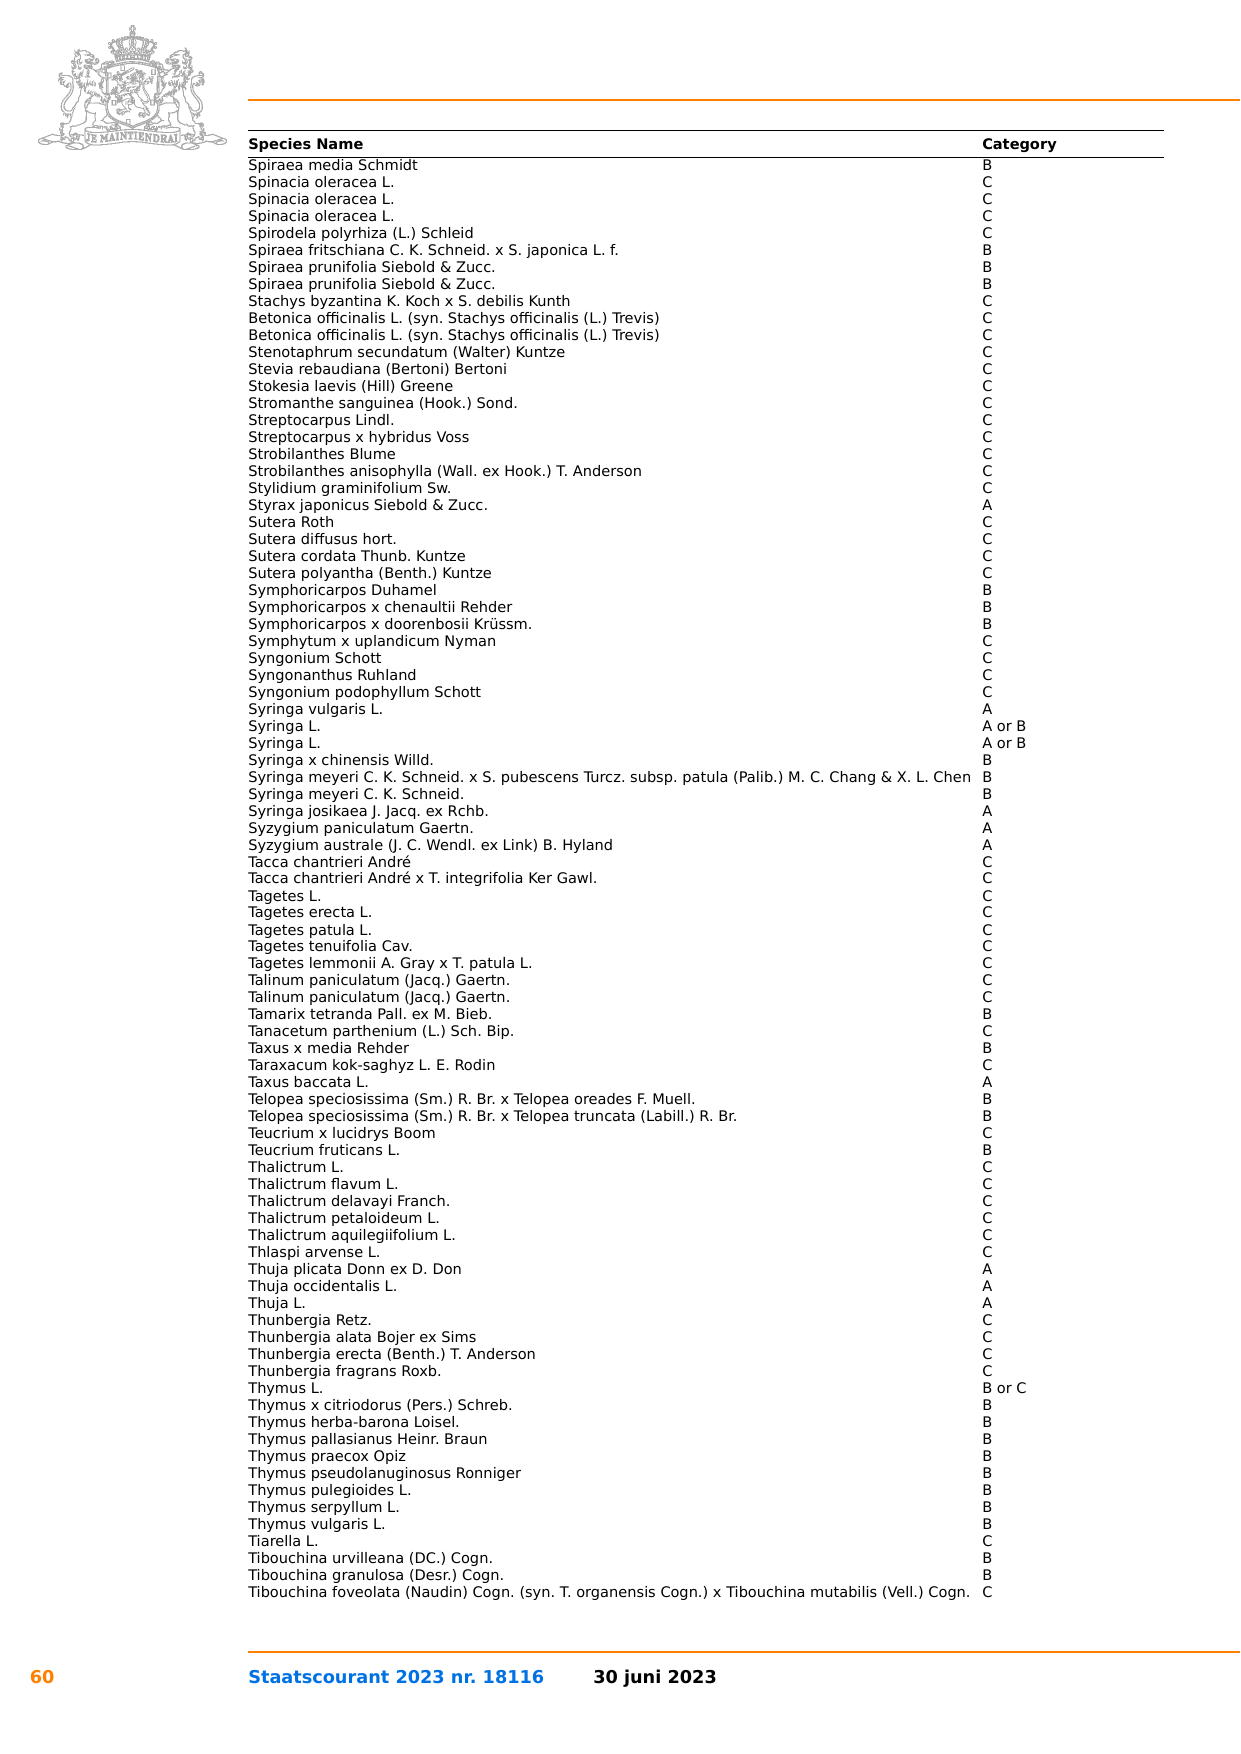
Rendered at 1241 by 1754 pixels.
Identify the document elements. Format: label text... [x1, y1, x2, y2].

table_cell C [976, 633, 1163, 650]
table_cell C [976, 921, 1163, 938]
table_cell C [976, 514, 1163, 531]
table_cell C [976, 225, 1163, 242]
table_header Species Name [248, 131, 976, 157]
table_cell C [976, 1210, 1163, 1227]
table_cell A [976, 836, 1163, 853]
table_cell C [976, 1533, 1163, 1549]
table_cell Tagetes patula L. [248, 921, 976, 938]
table_cell Tibouchina urvilleana (DC.) Cogn. [248, 1550, 976, 1567]
table_cell B [976, 1414, 1163, 1431]
table_cell Thymus serpyllum L. [248, 1499, 976, 1516]
table_cell C [976, 1312, 1163, 1329]
table_cell B [976, 1448, 1163, 1465]
table_cell C [976, 446, 1163, 463]
table_cell C [976, 989, 1163, 1006]
table_cell Spiraea prunifolia Siebold & Zucc. [248, 259, 976, 276]
table_cell B [976, 1550, 1163, 1567]
table_cell Symphoricarpos x doorenbosii Krüssm. [248, 616, 976, 633]
table_cell Spirodela polyrhiza (L.) Schleid [248, 225, 976, 242]
table_cell Telopea speciosissima (Sm.) R. Br. x Telopea truncata (Labill.) R. Br. [248, 1108, 976, 1125]
table_cell Thymus x citriodorus (Pers.) Schreb. [248, 1397, 976, 1414]
table_cell Sutera cordata Thunb. Kuntze [248, 548, 976, 565]
table_cell Thymus herba-barona Loisel. [248, 1414, 976, 1431]
table_cell C [976, 174, 1163, 191]
table_cell Sutera polyantha (Benth.) Kuntze [248, 565, 976, 582]
table_cell Tagetes lemmonii A. Gray x T. patula L. [248, 955, 976, 972]
table_cell B [976, 1431, 1163, 1448]
table_cell Thymus pseudolanuginosus Ronniger [248, 1465, 976, 1482]
table_cell C [976, 1125, 1163, 1142]
table_cell Styrax japonicus Siebold & Zucc. [248, 497, 976, 514]
table_cell Syngonanthus Ruhland [248, 667, 976, 684]
table_cell Streptocarpus x hybridus Voss [248, 429, 976, 446]
table_cell A or B [976, 735, 1163, 752]
table_cell Thuja plicata Donn ex D. Don [248, 1261, 976, 1278]
table_cell B [976, 1482, 1163, 1499]
table_cell Tacca chantrieri André x T. integrifolia Ker Gawl. [248, 870, 976, 887]
picture [38, 25, 227, 150]
table_cell Taraxacum kok-saghyz L. E. Rodin [248, 1057, 976, 1074]
table_cell C [976, 938, 1163, 955]
table_cell Tibouchina foveolata (Naudin) Cogn. (syn. T. organensis Cogn.) x Tibouchina mutabilis (Vell.) Cogn. [248, 1584, 976, 1601]
table_cell B or C [976, 1380, 1163, 1397]
table_cell Taxus x media Rehder [248, 1040, 976, 1057]
table_cell Thunbergia fragrans Roxb. [248, 1363, 976, 1380]
table_cell Thalictrum aquilegiifolium L. [248, 1227, 976, 1244]
table_cell Thunbergia alata Bojer ex Sims [248, 1329, 976, 1346]
table_cell B [976, 1091, 1163, 1108]
table_cell B [976, 599, 1163, 616]
table_cell Stokesia laevis (Hill) Greene [248, 378, 976, 395]
table_cell Telopea speciosissima (Sm.) R. Br. x Telopea oreades F. Muell. [248, 1091, 976, 1108]
table_cell B [976, 582, 1163, 599]
table_cell B [976, 1397, 1163, 1414]
table_cell C [976, 327, 1163, 344]
table_cell C [976, 667, 1163, 684]
table_cell Sutera Roth [248, 514, 976, 531]
table_cell Tagetes tenuifolia Cav. [248, 938, 976, 955]
table_cell C [976, 191, 1163, 208]
table_cell Talinum paniculatum (Jacq.) Gaertn. [248, 989, 976, 1006]
table_cell C [976, 565, 1163, 582]
table_cell Tamarix tetranda Pall. ex M. Bieb. [248, 1006, 976, 1023]
table_cell A [976, 1295, 1163, 1312]
table_cell Thalictrum L. [248, 1159, 976, 1176]
table_cell C [976, 412, 1163, 429]
table_cell C [976, 361, 1163, 378]
table_cell C [976, 463, 1163, 480]
table_cell Spiraea fritschiana C. K. Schneid. x S. japonica L. f. [248, 242, 976, 259]
table_cell A [976, 820, 1163, 836]
table_cell Thymus vulgaris L. [248, 1516, 976, 1533]
table_cell Betonica officinalis L. (syn. Stachys officinalis (L.) Trevis) [248, 327, 976, 344]
table_cell Syngonium Schott [248, 650, 976, 667]
table_cell Thlaspi arvense L. [248, 1244, 976, 1261]
table_cell A [976, 497, 1163, 514]
table_cell Spinacia oleracea L. [248, 208, 976, 225]
table_cell C [976, 1057, 1163, 1074]
table_cell B [976, 276, 1163, 293]
table_cell Syringa x chinensis Willd. [248, 752, 976, 768]
table_cell C [976, 1176, 1163, 1193]
table_cell C [976, 395, 1163, 412]
table_cell C [976, 955, 1163, 972]
table_cell Syzygium australe (J. C. Wendl. ex Link) B. Hyland [248, 836, 976, 853]
table_cell A [976, 1261, 1163, 1278]
table_cell Symphytum x uplandicum Nyman [248, 633, 976, 650]
table_cell Syringa vulgaris L. [248, 701, 976, 718]
table_cell Strobilanthes Blume [248, 446, 976, 463]
table_cell B [976, 752, 1163, 768]
table_cell C [976, 1244, 1163, 1261]
table_cell C [976, 548, 1163, 565]
table_cell C [976, 344, 1163, 361]
table_cell B [976, 242, 1163, 259]
table_cell B [976, 769, 1163, 786]
table_cell Syringa meyeri C. K. Schneid. x S. pubescens Turcz. subsp. patula (Palib.) M. C. Chang & X. L. Chen [248, 769, 976, 786]
table_cell B [976, 1465, 1163, 1482]
table_cell Thymus L. [248, 1380, 976, 1397]
table_cell C [976, 531, 1163, 548]
table_cell Sutera diffusus hort. [248, 531, 976, 548]
table_cell B [976, 1499, 1163, 1516]
table_cell Tiarella L. [248, 1533, 976, 1549]
table_cell C [976, 1227, 1163, 1244]
table_cell C [976, 1346, 1163, 1363]
table_cell Tanacetum parthenium (L.) Sch. Bip. [248, 1023, 976, 1040]
table_cell C [976, 1363, 1163, 1380]
table_cell Teucrium x lucidrys Boom [248, 1125, 976, 1142]
table_cell Thalictrum petaloideum L. [248, 1210, 976, 1227]
table_cell C [976, 1159, 1163, 1176]
table_cell Thymus pallasianus Heinr. Braun [248, 1431, 976, 1448]
table_cell Thuja occidentalis L. [248, 1278, 976, 1295]
table_cell A [976, 701, 1163, 718]
table_cell Taxus baccata L. [248, 1074, 976, 1091]
table_cell Syringa L. [248, 718, 976, 734]
table_cell C [976, 378, 1163, 395]
table_cell Thunbergia Retz. [248, 1312, 976, 1329]
table_cell Tagetes erecta L. [248, 904, 976, 921]
table_cell Thunbergia erecta (Benth.) T. Anderson [248, 1346, 976, 1363]
table_cell Spiraea media Schmidt [248, 158, 976, 174]
table_cell B [976, 259, 1163, 276]
table_cell C [976, 904, 1163, 921]
table_cell B [976, 158, 1163, 174]
table_cell Syringa L. [248, 735, 976, 752]
table_cell B [976, 1567, 1163, 1583]
table_cell Streptocarpus Lindl. [248, 412, 976, 429]
table_cell C [976, 429, 1163, 446]
table_cell Spinacia oleracea L. [248, 174, 976, 191]
table_cell Syzygium paniculatum Gaertn. [248, 820, 976, 836]
table_cell Stenotaphrum secundatum (Walter) Kuntze [248, 344, 976, 361]
table_cell C [976, 972, 1163, 989]
table_cell Thymus pulegioides L. [248, 1482, 976, 1499]
table_cell Syngonium podophyllum Schott [248, 684, 976, 701]
table_cell C [976, 208, 1163, 225]
table_cell B [976, 616, 1163, 633]
table_header Category [976, 131, 1163, 157]
table_cell Tagetes L. [248, 888, 976, 904]
table_cell Symphoricarpos Duhamel [248, 582, 976, 599]
table_cell C [976, 293, 1163, 310]
table_cell B [976, 1108, 1163, 1125]
table_cell A [976, 1278, 1163, 1295]
table_cell C [976, 684, 1163, 701]
table_cell Talinum paniculatum (Jacq.) Gaertn. [248, 972, 976, 989]
table_cell Thalictrum flavum L. [248, 1176, 976, 1193]
table_cell Spinacia oleracea L. [248, 191, 976, 208]
table_cell Stachys byzantina K. Koch x S. debilis Kunth [248, 293, 976, 310]
table_cell B [976, 786, 1163, 802]
table_cell C [976, 1023, 1163, 1040]
table_cell Teucrium fruticans L. [248, 1142, 976, 1159]
table_cell Thymus praecox Opiz [248, 1448, 976, 1465]
table_cell Syringa josikaea J. Jacq. ex Rchb. [248, 803, 976, 819]
table_cell C [976, 310, 1163, 327]
table_cell Strobilanthes anisophylla (Wall. ex Hook.) T. Anderson [248, 463, 976, 480]
table_cell Stylidium graminifolium Sw. [248, 480, 976, 497]
table_cell C [976, 854, 1163, 870]
table_cell Spiraea prunifolia Siebold & Zucc. [248, 276, 976, 293]
table_cell C [976, 480, 1163, 497]
table_cell Betonica officinalis L. (syn. Stachys officinalis (L.) Trevis) [248, 310, 976, 327]
table_cell C [976, 1329, 1163, 1346]
table_cell C [976, 1584, 1163, 1601]
table_cell C [976, 1193, 1163, 1210]
table_cell A [976, 1074, 1163, 1091]
table_cell Tibouchina granulosa (Desr.) Cogn. [248, 1567, 976, 1583]
table_cell C [976, 870, 1163, 887]
table_cell A [976, 803, 1163, 819]
table_cell A or B [976, 718, 1163, 734]
table_cell C [976, 650, 1163, 667]
table_cell Thalictrum delavayi Franch. [248, 1193, 976, 1210]
table_cell Stevia rebaudiana (Bertoni) Bertoni [248, 361, 976, 378]
table_cell C [976, 888, 1163, 904]
table_cell B [976, 1516, 1163, 1533]
table_cell Tacca chantrieri André [248, 854, 976, 870]
table_cell Thuja L. [248, 1295, 976, 1312]
table_cell Symphoricarpos x chenaultii Rehder [248, 599, 976, 616]
table_cell B [976, 1040, 1163, 1057]
table_cell Stromanthe sanguinea (Hook.) Sond. [248, 395, 976, 412]
table_cell Syringa meyeri C. K. Schneid. [248, 786, 976, 802]
table_cell B [976, 1142, 1163, 1159]
table_cell B [976, 1006, 1163, 1023]
